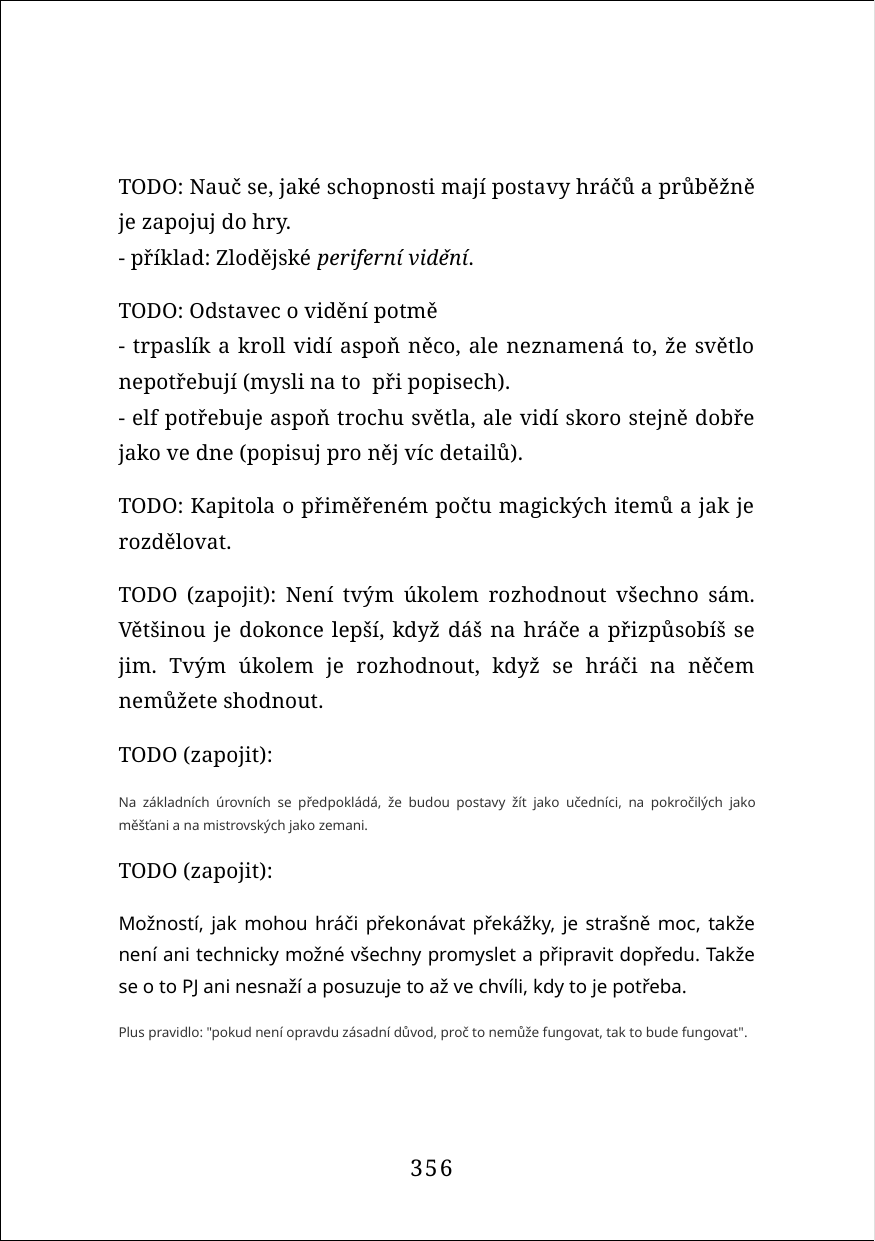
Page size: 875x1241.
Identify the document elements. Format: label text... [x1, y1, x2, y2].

text TODO: Nauč se, jaké schopnosti mají postavy hráčů a průběžně je zapojuj do hry. - příklad: Zlodějské periferní vidění. [118, 172, 756, 271]
text TODO: Odstavec o vidění potmě - trpaslík a kroll vidí aspoň něco, ale neznamená to, že světlo nepotřebují (mysli na to při popisech). - elf potřebuje aspoň trochu světla, ale vidí skoro stejně dobře jako ve dne (popisuj pro něj víc detailů). [118, 296, 756, 467]
text TODO (zapojit): [118, 857, 756, 885]
text Možností, jak mohou hráči překonávat překážky, je strašně moc, takže není ani technicky možné všechny promyslet a připravit dopředu. Takže se o to PJ ani nesnaží a posuzuje to až ve chvíli, kdy to je potřeba. [118, 910, 756, 999]
text TODO: Kapitola o přiměřeném počtu magických itemů a jak je rozdělovat. [118, 491, 756, 555]
text TODO (zapojit): [118, 740, 756, 768]
text Plus pravidlo: "pokud není opravdu zásadní důvod, proč to nemůže fungovat, tak to bude fungovat". [118, 1023, 756, 1042]
text Na základních úrovních se předpokládá, že budou postavy žít jako učedníci, na pokročilých jako měšťani a na mistrovských jako zemani. [118, 793, 756, 834]
text TODO (zapojit): Není tvým úkolem rozhodnout všechno sám. Většinou je dokonce lepší, když dáš na hráče a přizpůsobíš se jim. Tvým úkolem je rozhodnout, když se hráči na něčem nemůžete shodnout. [118, 580, 756, 715]
